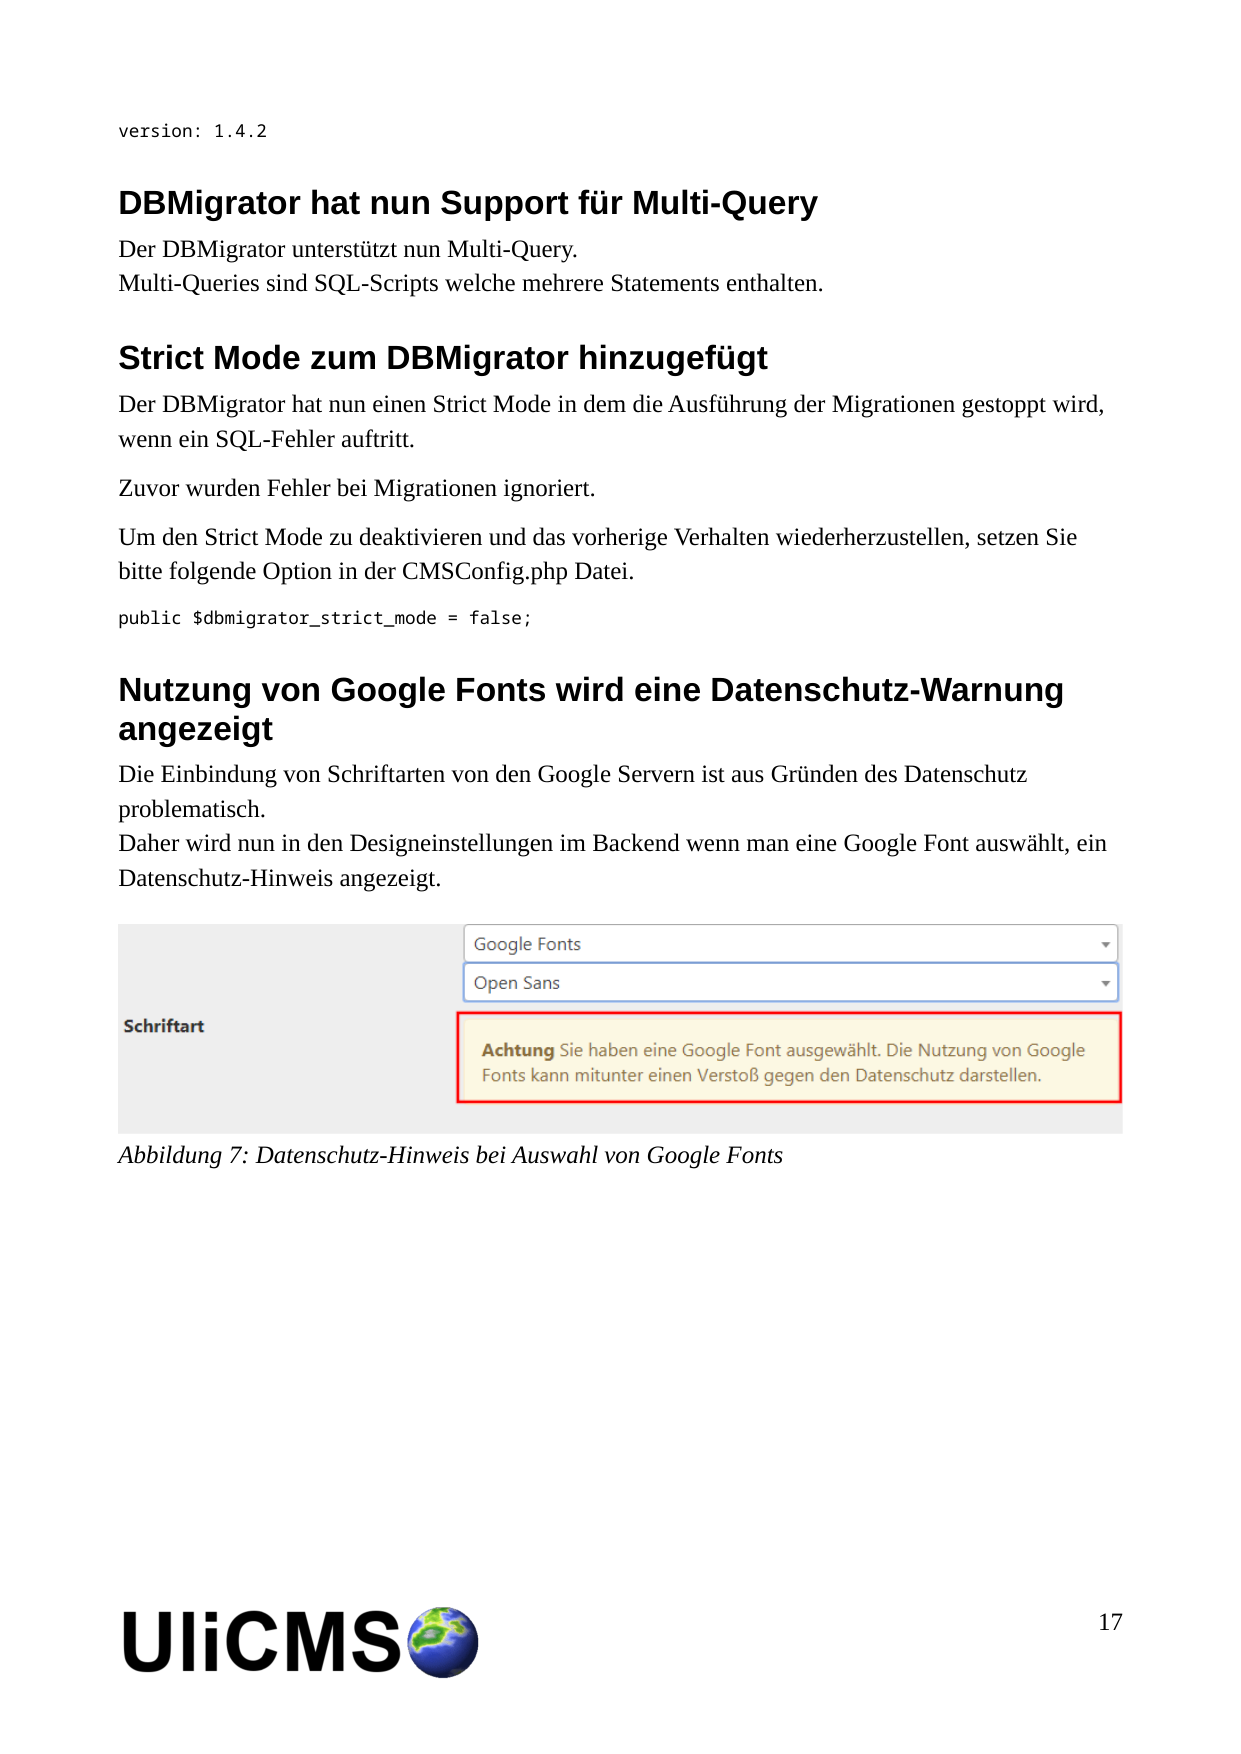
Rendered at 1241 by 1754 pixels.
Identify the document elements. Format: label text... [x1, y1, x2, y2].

text Um den Strict Mode zu deaktivieren und das vorherige Verhalten wiederherzustellen, setzen Sie bitte folgende Option in der CMSConfig.php Datei. [118, 522, 1123, 585]
picture [118, 924, 1123, 1135]
text Der DBMigrator unterstützt nun Multi-Query. Multi-Queries sind SQL-Scripts welche mehrere Statements enthalten. [118, 234, 1123, 297]
subtitle DBMigrator hat nun Support für Multi-Query [118, 182, 1123, 221]
text Zuvor wurden Fehler bei Migrationen ignoriert. [118, 473, 1123, 501]
text Der DBMigrator hat nun einen Strict Mode in dem die Ausführung der Migrationen gestoppt wird, wenn ein SQL-Fehler auftritt. [118, 389, 1123, 452]
text version: 1.4.2 [118, 118, 1123, 142]
subtitle Strict Mode zum DBMigrator hinzugefügt [118, 338, 1123, 377]
subtitle Nutzung von Google Fonts wird eine Datenschutz-Warnung angezeigt [118, 670, 1123, 747]
text Abbildung 7: Datenschutz-Hinweis bei Auswahl von Google Fonts [118, 1135, 1123, 1169]
text Die Einbindung von Schriftarten von den Google Servern ist aus Gründen des Datenschutz problematisch. Daher wird nun in den Designeinstellungen im Backend wenn man eine Google Font auswählt, ein Datenschutz-Hinweis angezeigt. [118, 759, 1123, 892]
picture [118, 1607, 479, 1681]
text public $dbmigrator_strict_mode = false; [118, 605, 1123, 629]
